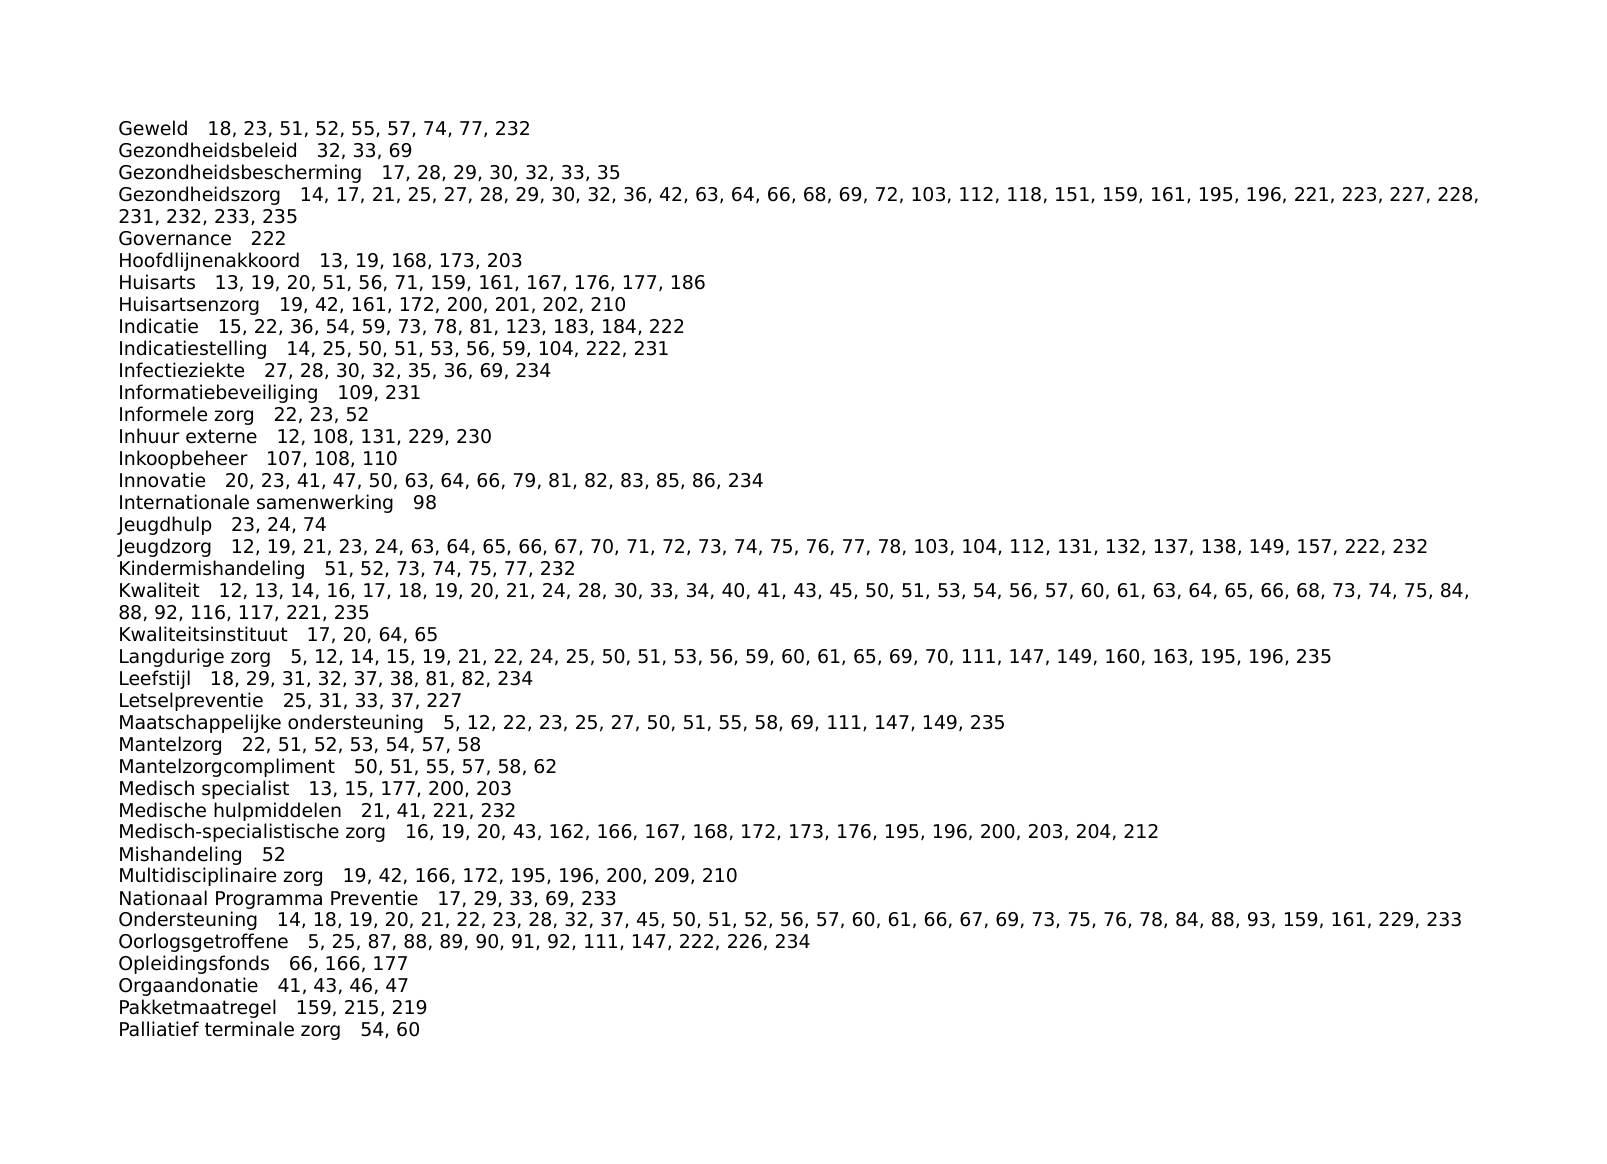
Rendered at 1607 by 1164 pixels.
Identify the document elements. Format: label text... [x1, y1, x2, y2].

text Inkoopbeheer 107, 108, 110 [118, 448, 1488, 470]
text Indicatiestelling 14, 25, 50, 51, 53, 56, 59, 104, 222, 231 [118, 338, 1488, 360]
text Leefstijl 18, 29, 31, 32, 37, 38, 81, 82, 234 [118, 668, 1488, 689]
text Oorlogsgetroffene 5, 25, 87, 88, 89, 90, 91, 92, 111, 147, 222, 226, 234 [118, 931, 1488, 953]
text Opleidingsfonds 66, 166, 177 [118, 953, 1488, 975]
text Kwaliteitsinstituut 17, 20, 64, 65 [118, 624, 1488, 646]
text Multidisciplinaire zorg 19, 42, 166, 172, 195, 196, 200, 209, 210 [118, 865, 1488, 887]
text Informele zorg 22, 23, 52 [118, 404, 1488, 426]
text Gezondheidsbeleid 32, 33, 69 [118, 140, 1488, 162]
text Pakketmaatregel 159, 215, 219 [118, 997, 1488, 1019]
text Hoofdlijnenakkoord 13, 19, 168, 173, 203 [118, 250, 1488, 272]
text Jeugdzorg 12, 19, 21, 23, 24, 63, 64, 65, 66, 67, 70, 71, 72, 73, 74, 75, 76, 77, 78, 103, 104, 112, 131, 132, 137, 138, 149, 157, 222, 232 [118, 536, 1488, 558]
text Innovatie 20, 23, 41, 47, 50, 63, 64, 66, 79, 81, 82, 83, 85, 86, 234 [118, 470, 1488, 492]
text Medische hulpmiddelen 21, 41, 221, 232 [118, 799, 1488, 821]
text Governance 222 [118, 228, 1488, 250]
text Huisarts 13, 19, 20, 51, 56, 71, 159, 161, 167, 176, 177, 186 [118, 272, 1488, 294]
text Infectieziekte 27, 28, 30, 32, 35, 36, 69, 234 [118, 360, 1488, 382]
text Informatiebeveiliging 109, 231 [118, 382, 1488, 404]
text Medisch specialist 13, 15, 177, 200, 203 [118, 777, 1488, 799]
text Gezondheidsbescherming 17, 28, 29, 30, 32, 33, 35 [118, 162, 1488, 184]
text Mishandeling 52 [118, 843, 1488, 865]
text Letselpreventie 25, 31, 33, 37, 227 [118, 689, 1488, 712]
text Indicatie 15, 22, 36, 54, 59, 73, 78, 81, 123, 183, 184, 222 [118, 316, 1488, 338]
text Maatschappelijke ondersteuning 5, 12, 22, 23, 25, 27, 50, 51, 55, 58, 69, 111, 147, 149, 235 [118, 712, 1488, 733]
text Kindermishandeling 51, 52, 73, 74, 75, 77, 232 [118, 558, 1488, 580]
text Huisartsenzorg 19, 42, 161, 172, 200, 201, 202, 210 [118, 294, 1488, 316]
text Inhuur externe 12, 108, 131, 229, 230 [118, 426, 1488, 448]
text Nationaal Programma Preventie 17, 29, 33, 69, 233 [118, 887, 1488, 909]
text Langdurige zorg 5, 12, 14, 15, 19, 21, 22, 24, 25, 50, 51, 53, 56, 59, 60, 61, 65, 69, 70, 111, 147, 149, 160, 163, 195, 196, 235 [118, 646, 1488, 668]
text Mantelzorgcompliment 50, 51, 55, 57, 58, 62 [118, 756, 1488, 777]
text Palliatief terminale zorg 54, 60 [118, 1019, 1488, 1041]
text Internationale samenwerking 98 [118, 492, 1488, 514]
text Gezondheidszorg 14, 17, 21, 25, 27, 28, 29, 30, 32, 36, 42, 63, 64, 66, 68, 69, 72, 103, 112, 118, 151, 159, 161, 195, 196, 221, 223, 227, 228, 231, 232, 233, 235 [118, 184, 1488, 228]
text Orgaandonatie 41, 43, 46, 47 [118, 975, 1488, 997]
text Jeugdhulp 23, 24, 74 [118, 514, 1488, 536]
text Ondersteuning 14, 18, 19, 20, 21, 22, 23, 28, 32, 37, 45, 50, 51, 52, 56, 57, 60, 61, 66, 67, 69, 73, 75, 76, 78, 84, 88, 93, 159, 161, 229, 233 [118, 909, 1488, 931]
text Mantelzorg 22, 51, 52, 53, 54, 57, 58 [118, 733, 1488, 756]
text Medisch-specialistische zorg 16, 19, 20, 43, 162, 166, 167, 168, 172, 173, 176, 195, 196, 200, 203, 204, 212 [118, 821, 1488, 843]
text Kwaliteit 12, 13, 14, 16, 17, 18, 19, 20, 21, 24, 28, 30, 33, 34, 40, 41, 43, 45, 50, 51, 53, 54, 56, 57, 60, 61, 63, 64, 65, 66, 68, 73, 74, 75, 84, 88, 92, 116, 117, 221, 235 [118, 580, 1488, 624]
text Geweld 18, 23, 51, 52, 55, 57, 74, 77, 232 [118, 118, 1488, 140]
